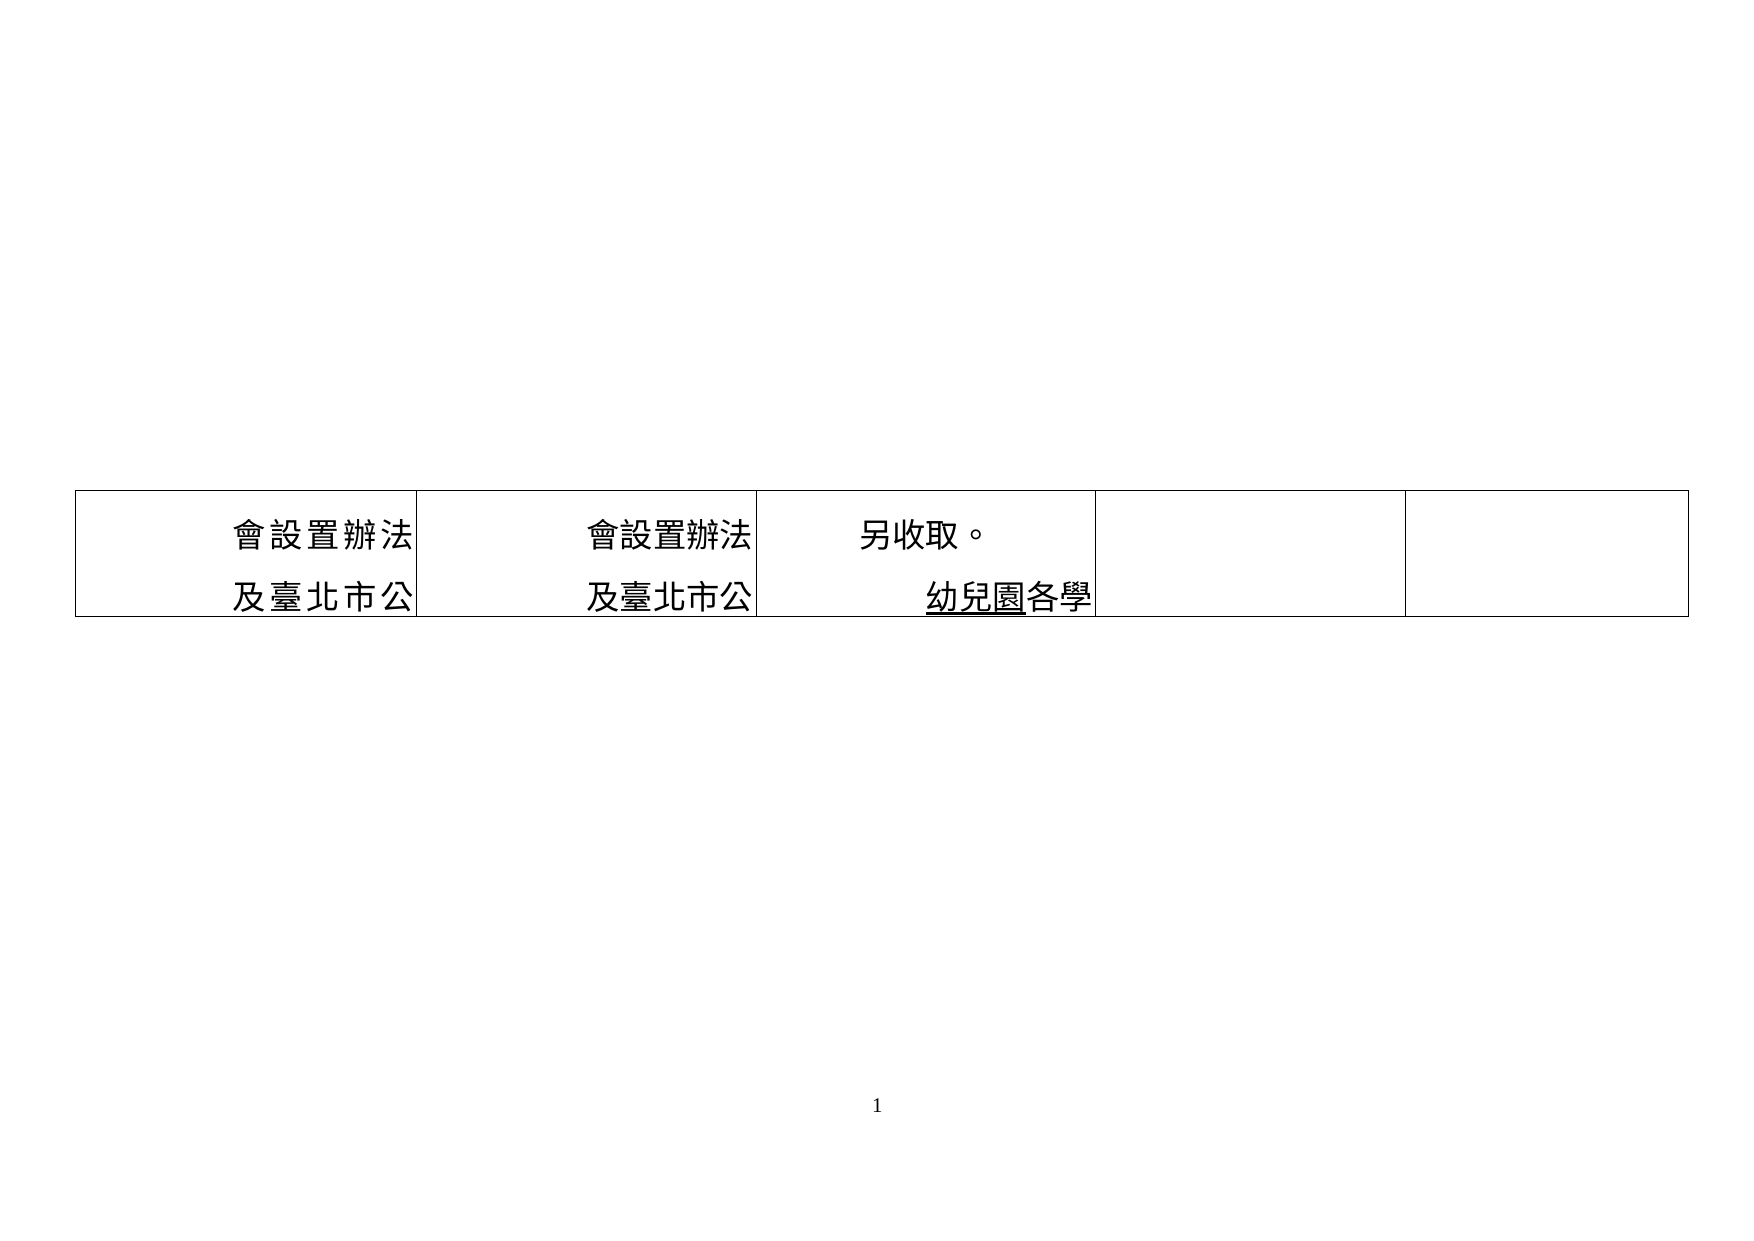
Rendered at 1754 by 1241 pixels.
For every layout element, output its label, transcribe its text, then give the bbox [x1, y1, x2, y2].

table_cell 會設置辦法及臺北市公 [417, 491, 756, 616]
table_cell [1406, 491, 1688, 616]
table_cell 另收取。 幼兒園各學 [757, 491, 1095, 616]
table_cell [1096, 491, 1405, 616]
table_cell 會設置辦法及臺北市公 [76, 491, 416, 616]
